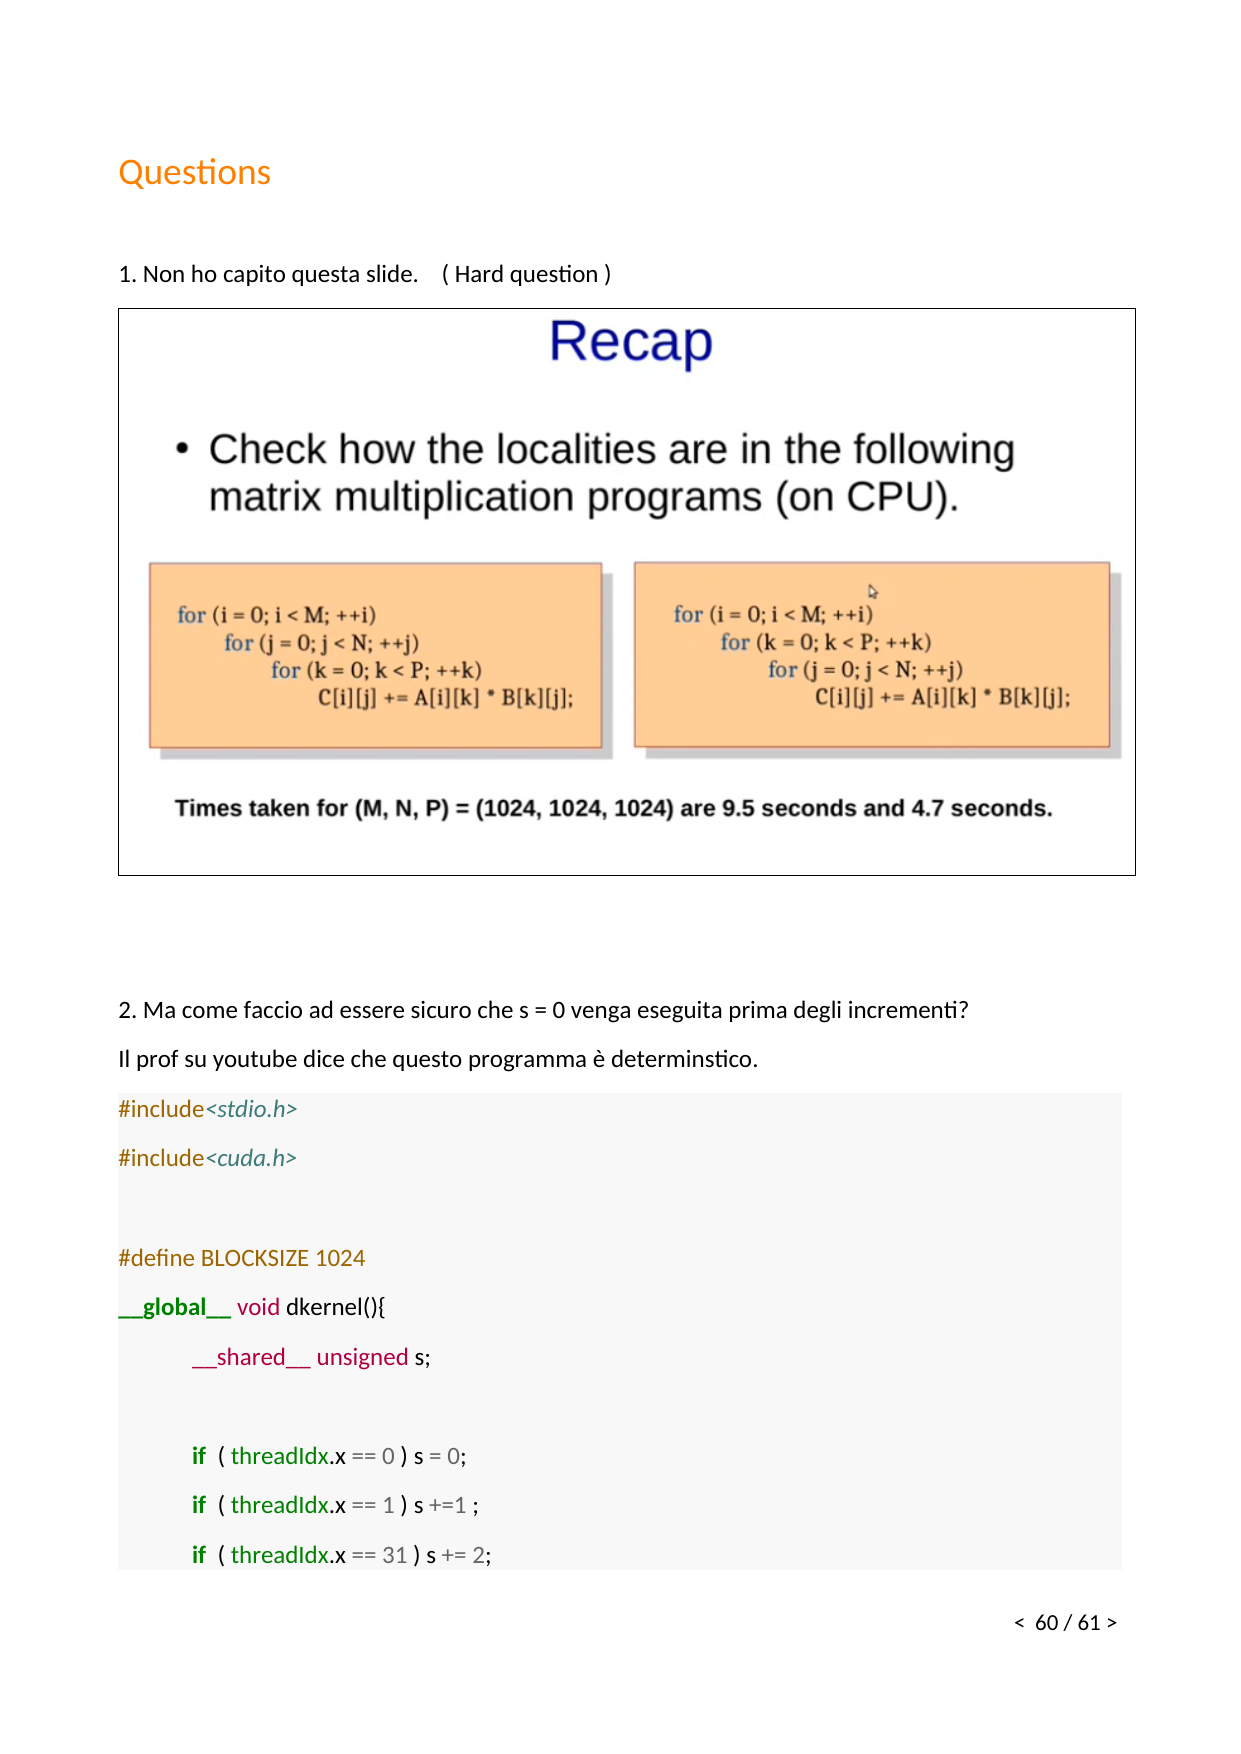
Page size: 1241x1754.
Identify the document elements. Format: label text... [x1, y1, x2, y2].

text __shared__ unsigned s; [118, 1341, 1122, 1371]
text #include<stdio.h> [118, 1093, 1122, 1123]
subtitle Questions [118, 148, 1122, 193]
text if ( threadIdx.x == 31 ) s += 2; [118, 1539, 1122, 1570]
text if ( threadIdx.x == 0 ) s = 0; [118, 1440, 1122, 1471]
text #define BLOCKSIZE 1024 [118, 1242, 1122, 1272]
picture [121, 311, 1132, 873]
text 1. Non ho capito questa slide. ( Hard question ) [118, 259, 1122, 289]
text __global__ void dkernel(){ [118, 1291, 1122, 1322]
text Il prof su youtube dice che questo programma è determinstico. [118, 1043, 1122, 1074]
text #include<cuda.h> [118, 1143, 1122, 1173]
text 2. Ma come faccio ad essere sicuro che s = 0 venga eseguita prima degli incrementi? [118, 994, 1122, 1024]
text if ( threadIdx.x == 1 ) s +=1 ; [118, 1490, 1122, 1520]
